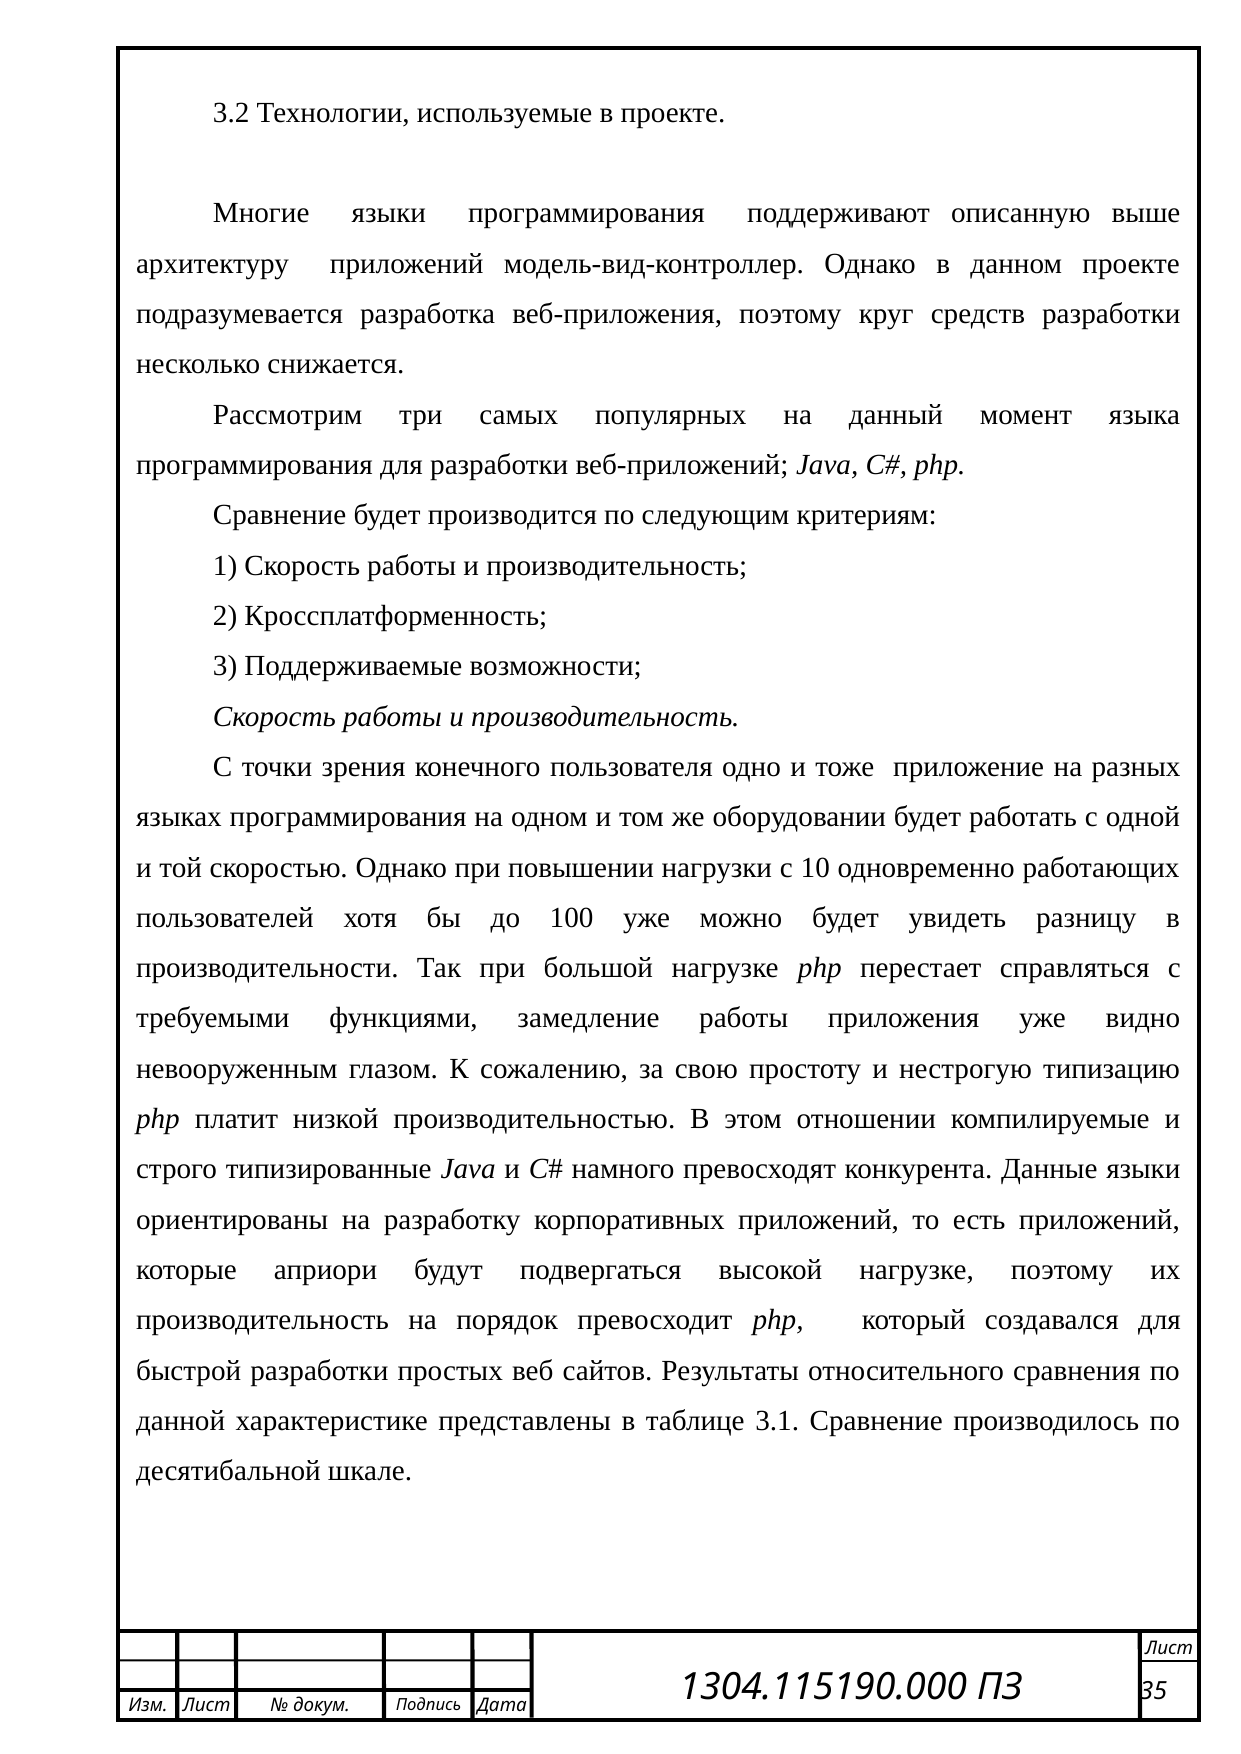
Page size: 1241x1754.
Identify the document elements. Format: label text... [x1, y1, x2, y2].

text Скорость работы и производительность. [136, 699, 1181, 732]
text 2) Кроссплатформенность; [136, 598, 1181, 632]
text Сравнение будет производится по следующим критериям: [136, 497, 1181, 531]
text Рассмотрим три самых популярных на данный момент языка программирования для разработки веб-приложений; Java, C#, php. [136, 397, 1181, 481]
text С точки зрения конечного пользователя одно и тоже приложение на разных языках программирования на одном и том же оборудовании будет работать с одной и той скоростью. Однако при повышении нагрузки с 10 одновременно работающих пользователей хотя бы до 100 уже можно будет увидеть разницу в производительности. Так при большой нагрузке php перестает справляться с требуемыми функциями, замедление работы приложения уже видно невооруженным глазом. К сожалению, за свою простоту и нестрогую типизацию php платит низкой производительностью. В этом отношении компилируемые и строго типизированные Java и C# намного превосходят конкурента. Данные языки ориентированы на разработку корпоративных приложений, то есть приложений, которые априори будут подвергаться высокой нагрузке, поэтому их производительность на порядок превосходит php, который создавался для быстрой разработки простых веб сайтов. Результаты относительного сравнения по данной характеристике представлены в таблице 3.1. Сравнение производилось по десятибальной шкале. [136, 749, 1181, 1487]
text 1) Скорость работы и производительность; [136, 548, 1181, 581]
text Многие языки программирования поддерживают описанную выше архитектуру приложений модель-вид-контроллер. Однако в данном проекте подразумевается разработка веб-приложения, поэтому круг средств разработки несколько снижается. [136, 196, 1181, 380]
text 3.2 Технологии, используемые в проекте. [148, 95, 1197, 128]
text 3) Поддерживаемые возможности; [136, 648, 1181, 682]
